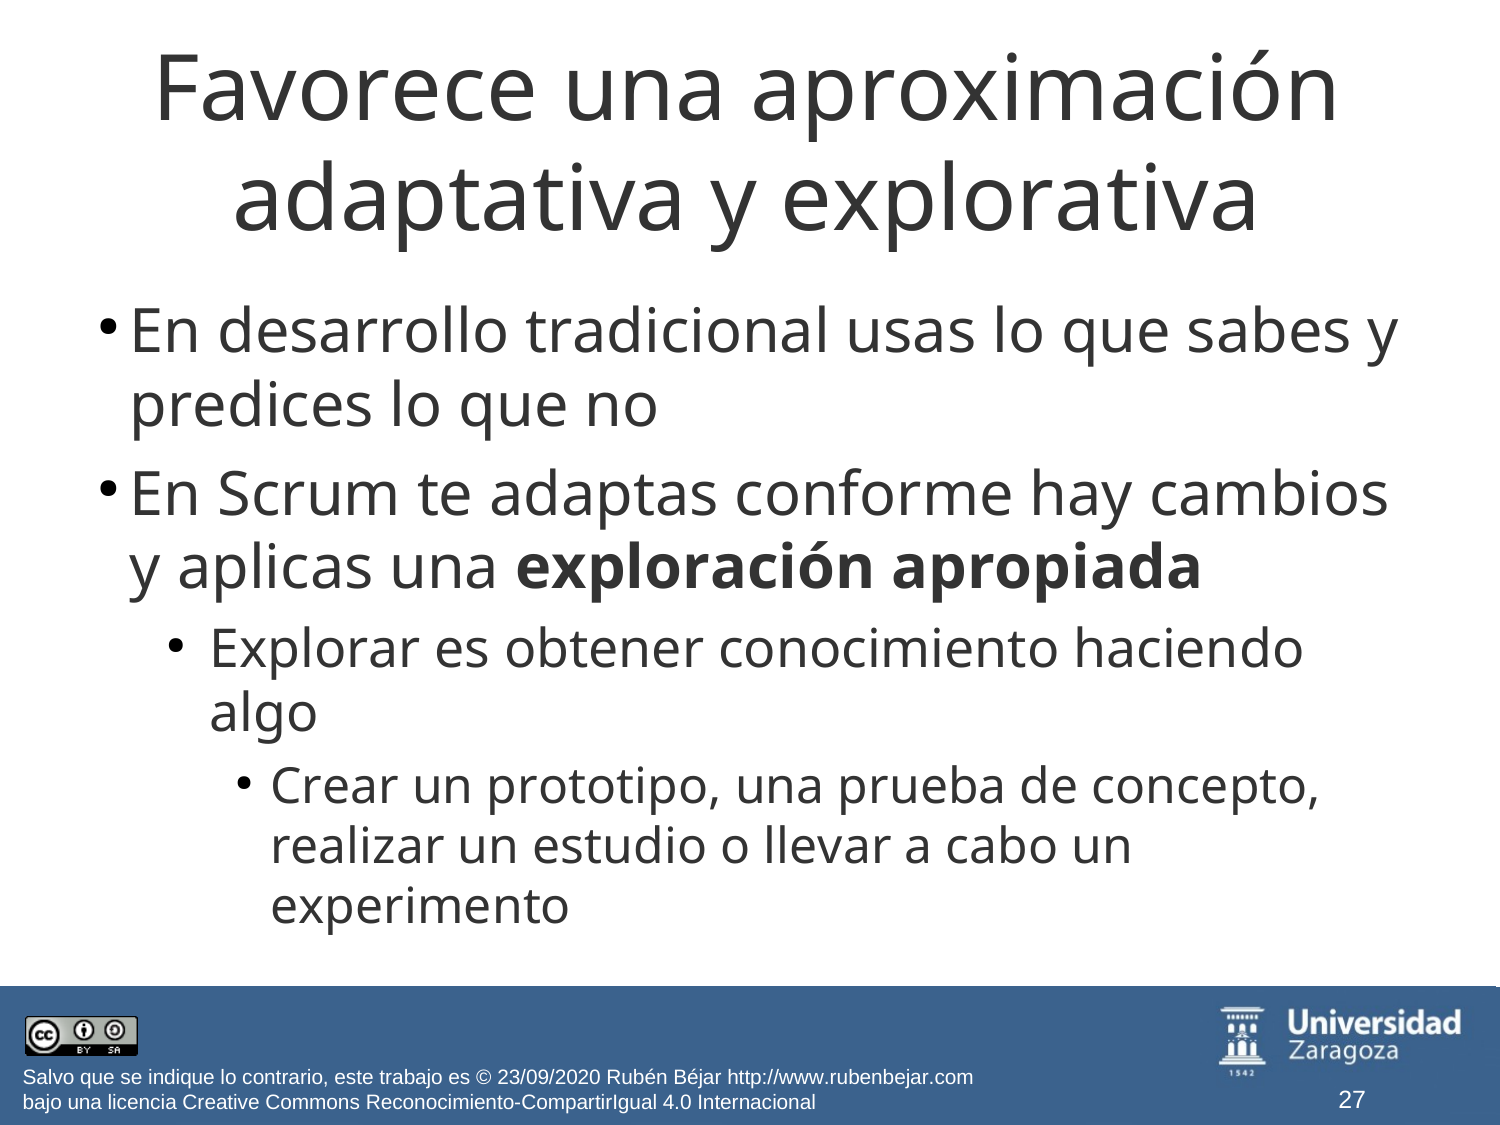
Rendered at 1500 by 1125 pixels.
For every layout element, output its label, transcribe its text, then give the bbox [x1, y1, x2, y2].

picture [0, 986, 1500, 1125]
list En desarrollo tradicional usas lo que sabes y predices lo que no En Scrum te adaptas conforme hay cambios y aplicas una exploración apropiada Explorar es obtener conocimiento haciendo algo Crear un prototipo, una prueba de concepto, realizar un estudio o llevar a cabo un experimento [82, 283, 1418, 957]
title Favorece una aproximación adaptativa y explorativa [74, 21, 1420, 257]
